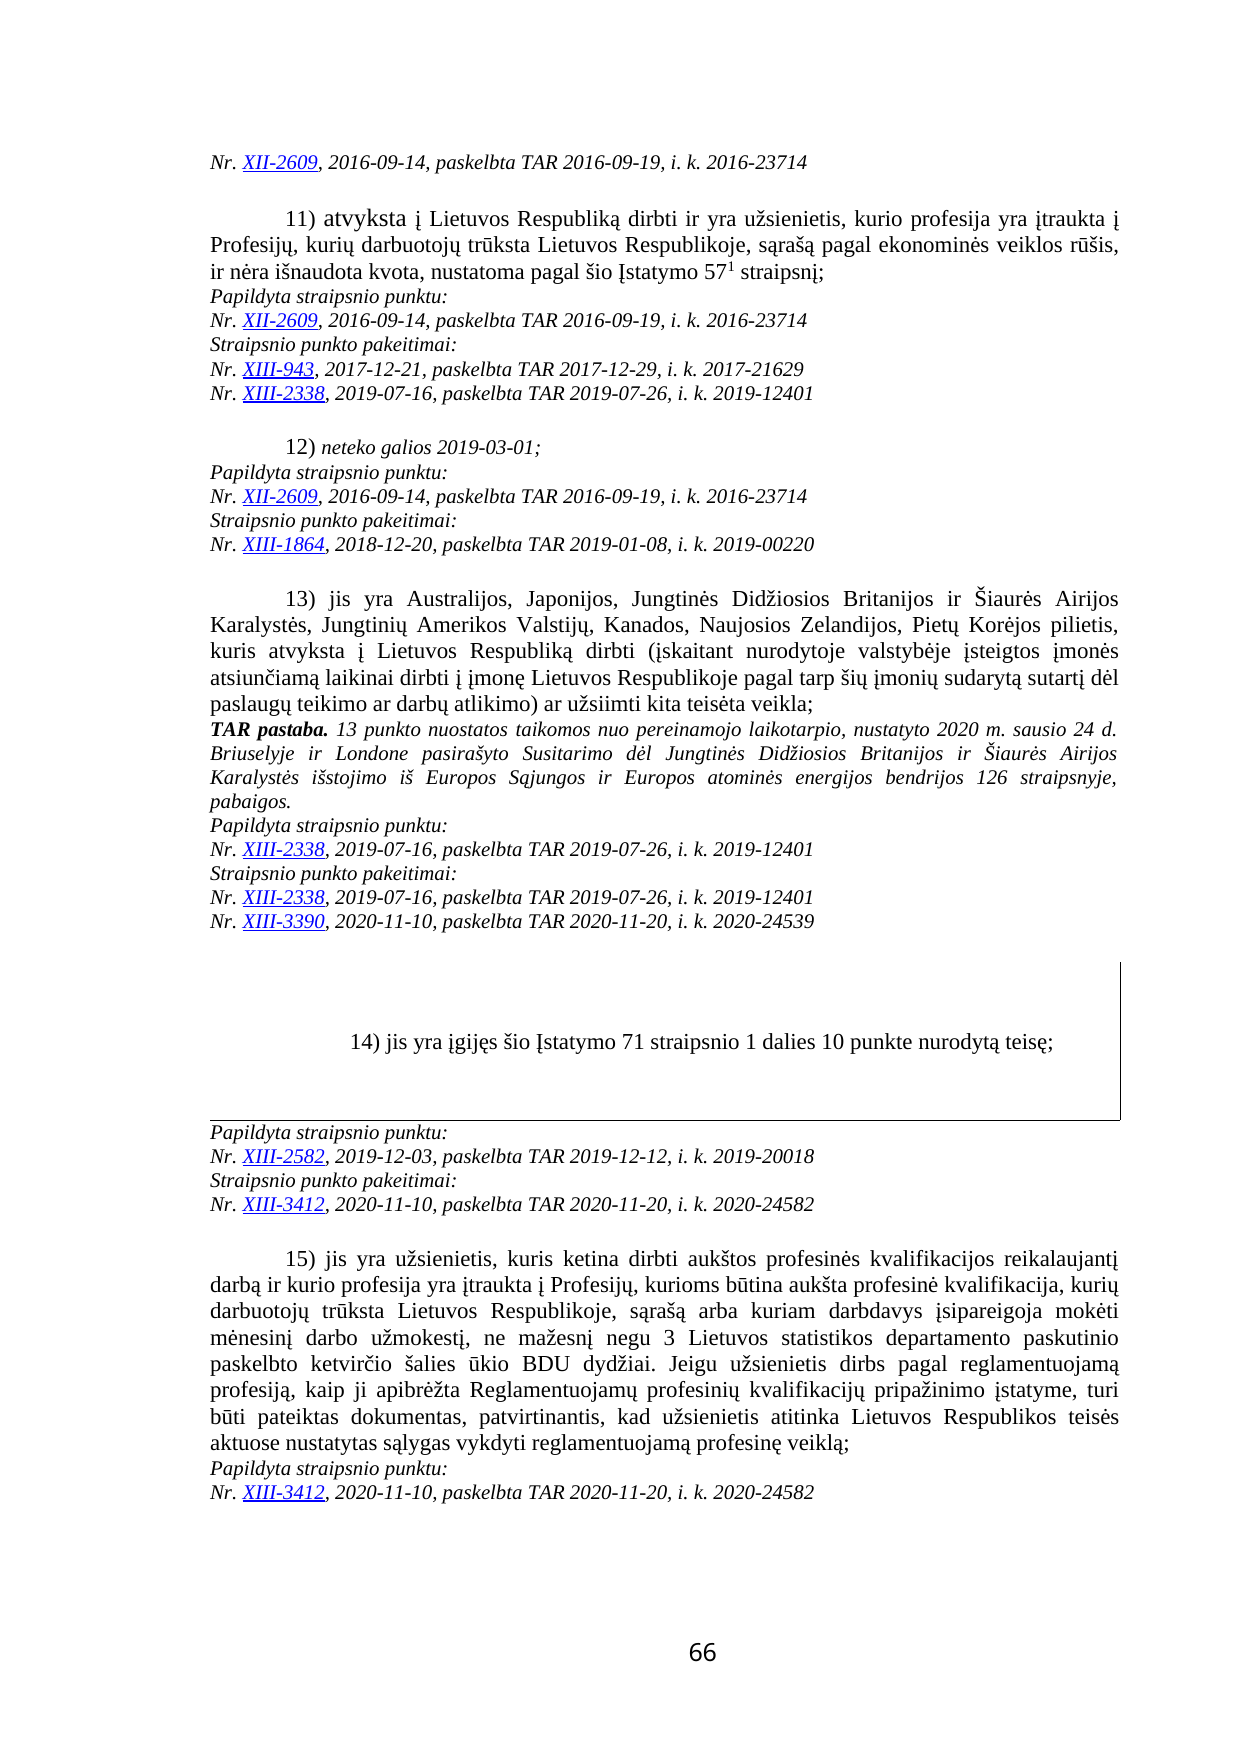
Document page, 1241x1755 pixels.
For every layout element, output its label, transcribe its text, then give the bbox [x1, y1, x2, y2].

text Papildyta straipsnio punktu: [210, 813, 1120, 837]
text Nr. XIII-2338, 2019-07-16, paskelbta TAR 2019-07-26, i. k. 2019-12401 [210, 885, 1120, 909]
text Nr. XIII-3412, 2020-11-10, paskelbta TAR 2020-11-20, i. k. 2020-24582 [210, 1479, 1120, 1504]
text 14) jis yra įgijęs šio Įstatymo 71 straipsnio 1 dalies 10 punkte nurodytą teisę; [210, 962, 1120, 1120]
text Nr. XII-2609, 2016-09-14, paskelbta TAR 2016-09-19, i. k. 2016-23714 [210, 308, 1120, 332]
text Nr. XIII-2338, 2019-07-16, paskelbta TAR 2019-07-26, i. k. 2019-12401 [210, 381, 1120, 404]
text Papildyta straipsnio punktu: [210, 1456, 1120, 1479]
text Nr. XIII-1864, 2018-12-20, paskelbta TAR 2019-01-08, i. k. 2019-00220 [210, 532, 1120, 556]
text TAR pastaba. 13 punkto nuostatos taikomos nuo pereinamojo laikotarpio, nustatyto 2020 m. sausio 24 d. Briuselyje ir Londone pasirašyto Susitarimo dėl Jungtinės Didžiosios Britanijos ir Šiaurės Airijos Karalystės išstojimo iš Europos Sąjungos ir Europos atominės energijos bendrijos 126 straipsnyje, pabaigos. [210, 716, 1120, 813]
text Nr. XII-2609, 2016-09-14, paskelbta TAR 2016-09-19, i. k. 2016-23714 [210, 150, 1120, 174]
text 13) jis yra Australijos, Japonijos, Jungtinės Didžiosios Britanijos ir Šiaurės Airijos Karalystės, Jungtinių Amerikos Valstijų, Kanados, Naujosios Zelandijos, Pietų Korėjos pilietis, kuris atvyksta į Lietuvos Respubliką dirbti (įskaitant nurodytoje valstybėje įsteigtos įmonės atsiunčiamą laikinai dirbti į įmonę Lietuvos Respublikoje pagal tarp šių įmonių sudarytą sutartį dėl paslaugų teikimo ar darbų atlikimo) ar užsiimti kita teisėta veikla; [210, 585, 1120, 716]
text Nr. XII-2609, 2016-09-14, paskelbta TAR 2016-09-19, i. k. 2016-23714 [210, 484, 1120, 508]
text 12) neteko galios 2019-03-01; [210, 433, 1120, 460]
text Papildyta straipsnio punktu: [210, 284, 1120, 308]
text Papildyta straipsnio punktu: [210, 1120, 1120, 1144]
text Nr. XIII-943, 2017-12-21, paskelbta TAR 2017-12-29, i. k. 2017-21629 [210, 356, 1120, 381]
text Straipsnio punkto pakeitimai: [210, 861, 1120, 885]
text Papildyta straipsnio punktu: [210, 460, 1120, 484]
text 11) atvyksta į Lietuvos Respubliką dirbti ir yra užsienietis, kurio profesija yra įtraukta į Profesijų, kurių darbuotojų trūksta Lietuvos Respublikoje, sąrašą pagal ekonominės veiklos rūšis, ir nėra išnaudota kvota, nustatoma pagal šio Įstatymo 571 straipsnį; [210, 203, 1120, 284]
text Nr. XIII-2582, 2019-12-03, paskelbta TAR 2019-12-12, i. k. 2019-20018 [210, 1144, 1120, 1168]
text Straipsnio punkto pakeitimai: [210, 1168, 1120, 1192]
text Straipsnio punkto pakeitimai: [210, 332, 1120, 356]
text Straipsnio punkto pakeitimai: [210, 508, 1120, 532]
text Nr. XIII-3412, 2020-11-10, paskelbta TAR 2020-11-20, i. k. 2020-24582 [210, 1192, 1120, 1216]
text 15) jis yra užsienietis, kuris ketina dirbti aukštos profesinės kvalifikacijos reikalaujantį darbą ir kurio profesija yra įtraukta į Profesijų, kurioms būtina aukšta profesinė kvalifikacija, kurių darbuotojų trūksta Lietuvos Respublikoje, sąrašą arba kuriam darbdavys įsipareigoja mokėti mėnesinį darbo užmokestį, ne mažesnį negu 3 Lietuvos statistikos departamento paskutinio paskelbto ketvirčio šalies ūkio BDU dydžiai. Jeigu užsienietis dirbs pagal reglamentuojamą profesiją, kaip ji apibrėžta Reglamentuojamų profesinių kvalifikacijų pripažinimo įstatyme, turi būti pateiktas dokumentas, patvirtinantis, kad užsienietis atitinka Lietuvos Respublikos teisės aktuose nustatytas sąlygas vykdyti reglamentuojamą profesinę veiklą; [210, 1245, 1120, 1456]
text Nr. XIII-3390, 2020-11-10, paskelbta TAR 2020-11-20, i. k. 2020-24539 [210, 909, 1120, 933]
text Nr. XIII-2338, 2019-07-16, paskelbta TAR 2019-07-26, i. k. 2019-12401 [210, 837, 1120, 861]
